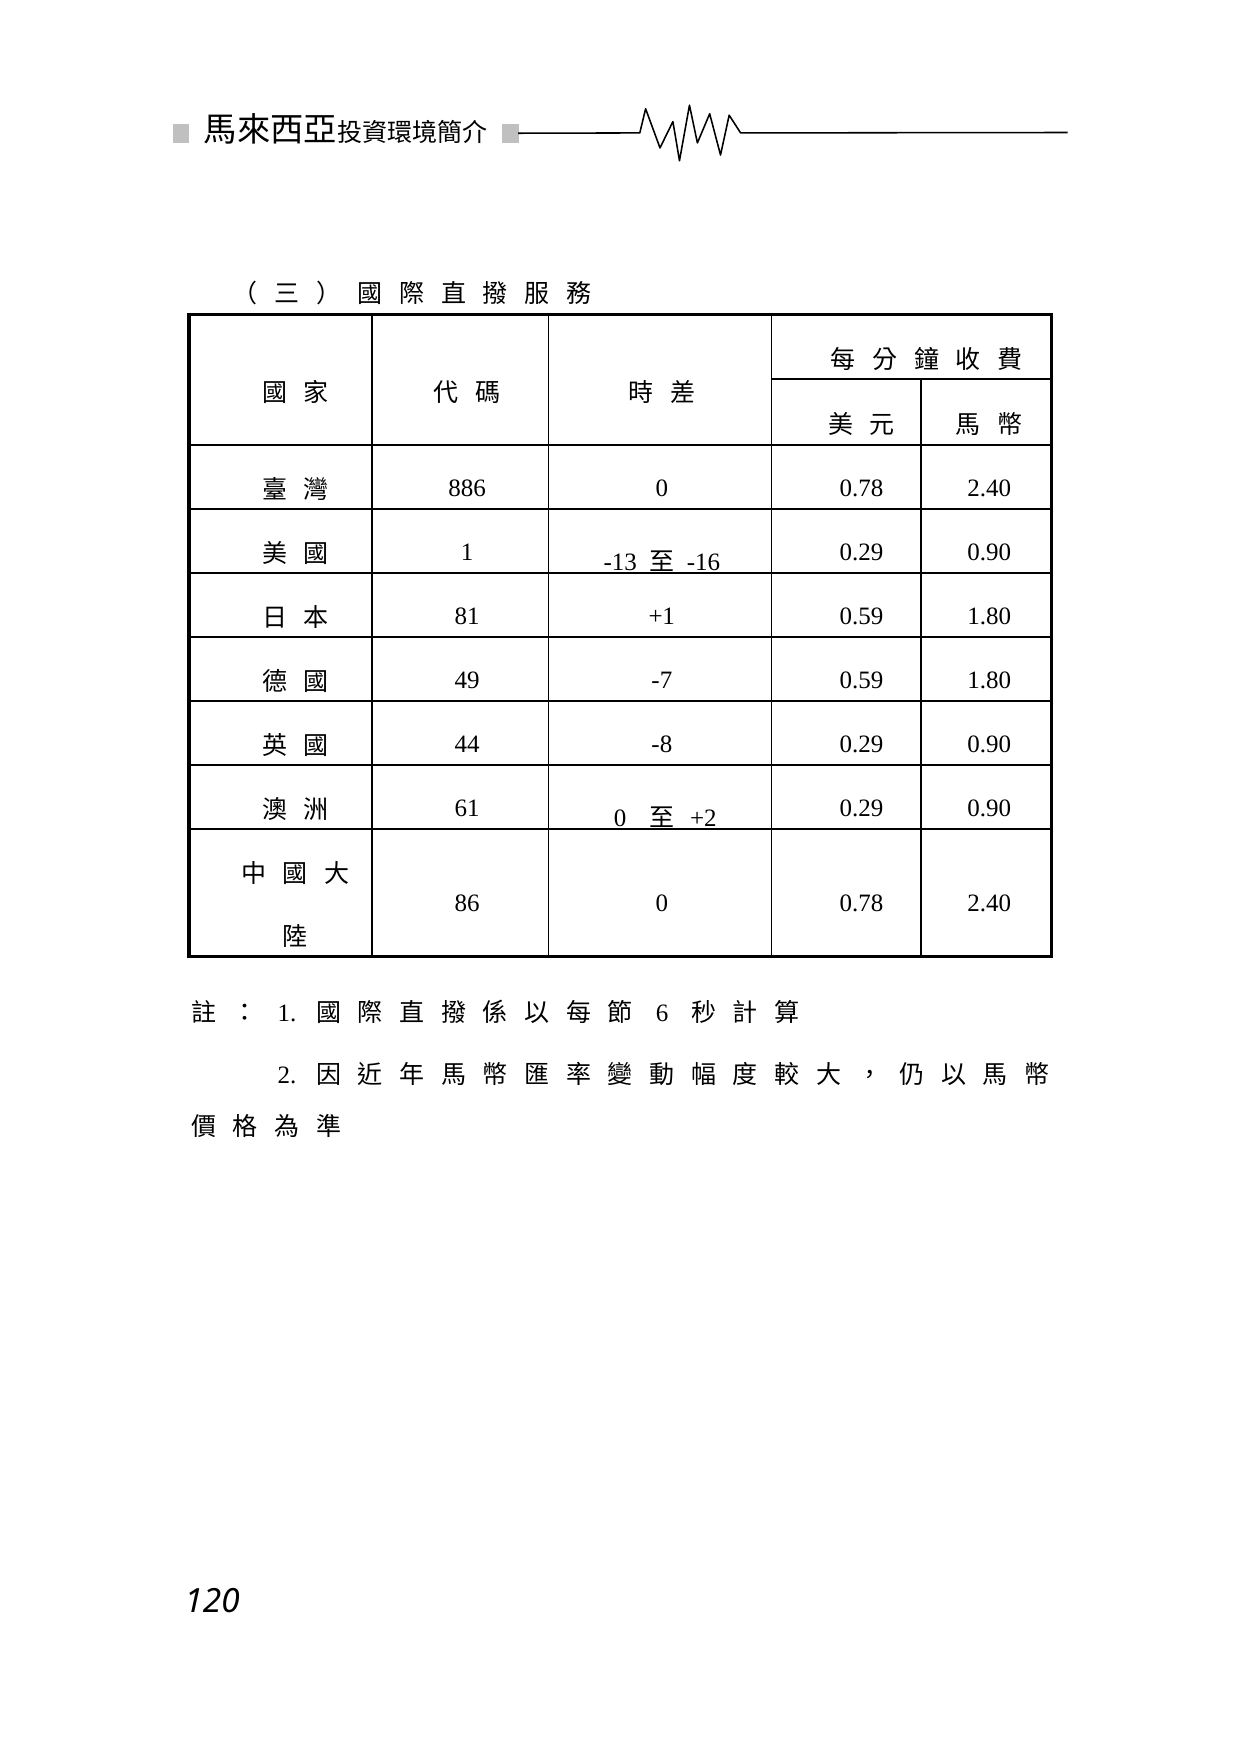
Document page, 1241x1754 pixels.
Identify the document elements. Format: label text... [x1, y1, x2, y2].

table_cell 86 [373, 830, 548, 955]
table_cell -8 [549, 702, 771, 764]
table_cell 英國 [191, 702, 371, 764]
table_cell 44 [373, 702, 548, 764]
table_cell 0.90 [922, 766, 1050, 828]
table_cell 2.40 [922, 446, 1050, 508]
table_cell 中國大陸 [191, 830, 371, 955]
table_cell 馬幣 [922, 380, 1050, 444]
table_cell 臺灣 [191, 446, 371, 508]
table_cell 81 [373, 574, 548, 636]
table_cell 1.80 [922, 574, 1050, 636]
table_cell 49 [373, 638, 548, 700]
table_cell 0.29 [772, 702, 920, 764]
table_cell 61 [373, 766, 548, 828]
table_cell 澳洲 [191, 766, 371, 828]
table_cell 0.78 [772, 830, 920, 955]
table_header 代碼 [373, 316, 548, 444]
table_cell 1.80 [922, 638, 1050, 700]
table_cell 0.29 [772, 766, 920, 828]
table_cell 0.59 [772, 638, 920, 700]
table_cell +1 [549, 574, 771, 636]
table_cell 0.29 [772, 510, 920, 572]
table_cell 美元 [772, 380, 920, 444]
table_cell 0.90 [922, 510, 1050, 572]
table_cell 日本 [191, 574, 371, 636]
table_cell 0 [549, 446, 771, 508]
text 註：1.國際直撥係以每節6秒計算 [183, 958, 1058, 1021]
table_cell -13至-16 [549, 510, 771, 572]
table_cell 德國 [191, 638, 371, 700]
table_cell -7 [549, 638, 771, 700]
text （三）國際直撥服務 [207, 250, 1058, 313]
table_cell 0.90 [922, 702, 1050, 764]
table_header 國家 [191, 316, 371, 444]
table_cell 0 [549, 830, 771, 955]
table_cell 1 [373, 510, 548, 572]
table_header 每分鐘收費 [772, 316, 1050, 378]
table_cell 0.59 [772, 574, 920, 636]
table_cell 0.78 [772, 446, 920, 508]
text 2.因近年馬幣匯率變動幅度較大，仍以馬幣價格為準 [183, 1021, 1058, 1146]
table_cell 美國 [191, 510, 371, 572]
table_header 時差 [549, 316, 771, 444]
table_cell 2.40 [922, 830, 1050, 955]
table_cell 0至+2 [549, 766, 771, 828]
table_cell 886 [373, 446, 548, 508]
